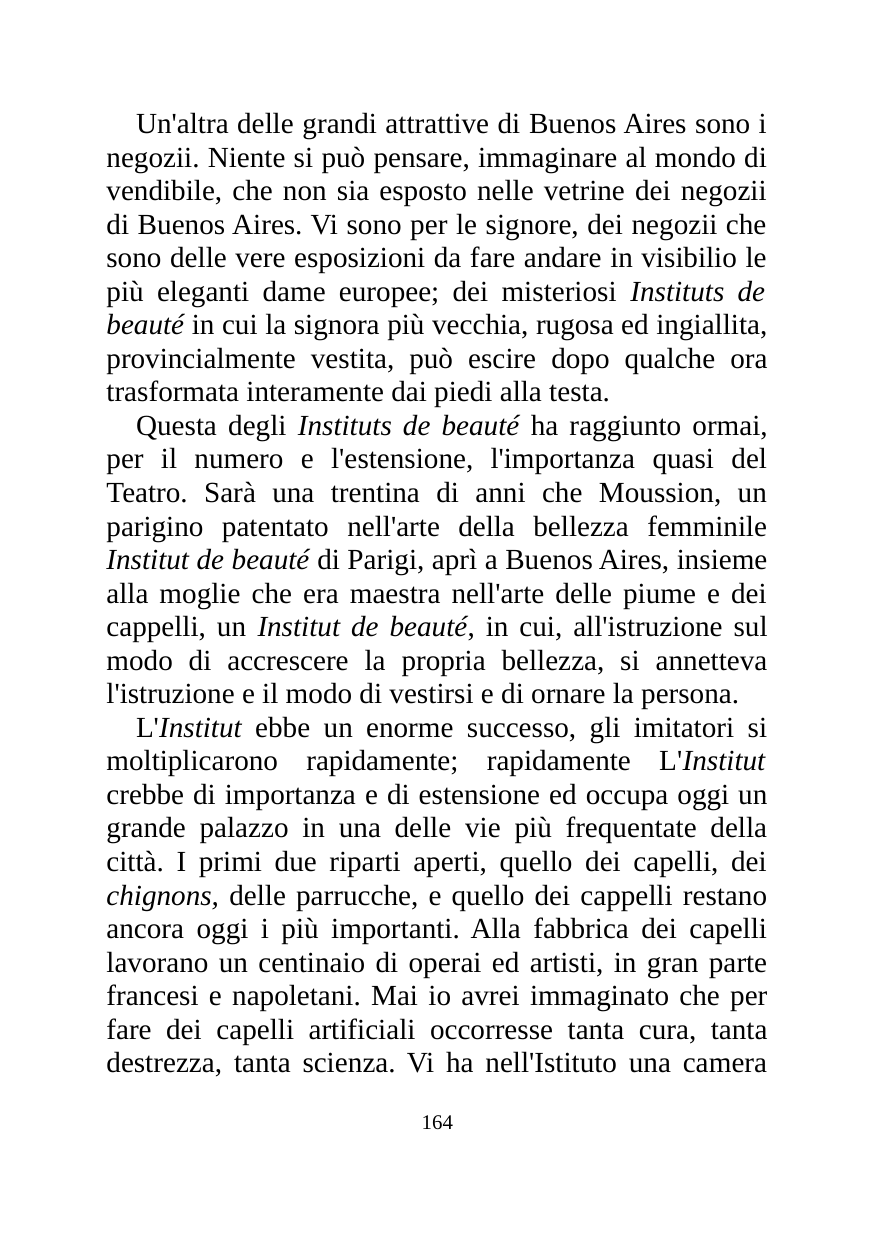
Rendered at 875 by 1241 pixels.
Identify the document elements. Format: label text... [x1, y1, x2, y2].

text Questa degli Instituts de beauté ha raggiunto ormai, per il numero e l'estensione, l'importanza quasi del Teatro. Sarà una trentina di anni che Moussion, un parigino patentato nell'arte della bellezza femminile Institut de beauté di Parigi, aprì a Buenos Aires, insieme alla moglie che era maestra nell'arte delle piume e dei cappelli, un Institut de beauté, in cui, all'istruzione sul modo di accrescere la propria bellezza, si annetteva l'istruzione e il modo di vestirsi e di ornare la persona. [106, 408, 768, 710]
text L'Institut ebbe un enorme successo, gli imitatori si moltiplicarono rapidamente; rapidamente L'Institut crebbe di importanza e di estensione ed occupa oggi un grande palazzo in una delle vie più frequentate della città. I primi due riparti aperti, quello dei capelli, dei chignons, delle parrucche, e quello dei cappelli restano ancora oggi i più importanti. Alla fabbrica dei capelli lavorano un centinaio di operai ed artisti, in gran parte francesi e napoletani. Mai io avrei immaginato che per fare dei capelli artificiali occorresse tanta cura, tanta destrezza, tanta scienza. Vi ha nell'Istituto una camera [106, 710, 768, 1079]
text Un'altra delle grandi attrattive di Buenos Aires sono i negozii. Niente si può pensare, immaginare al mondo di vendibile, che non sia esposto nelle vetrine dei negozii di Buenos Aires. Vi sono per le signore, dei negozii che sono delle vere esposizioni da fare andare in visibilio le più eleganti dame europee; dei misteriosi Instituts de beauté in cui la signora più vecchia, rugosa ed ingiallita, provincialmente vestita, può escire dopo qualche ora trasformata interamente dai piedi alla testa. [106, 106, 768, 408]
